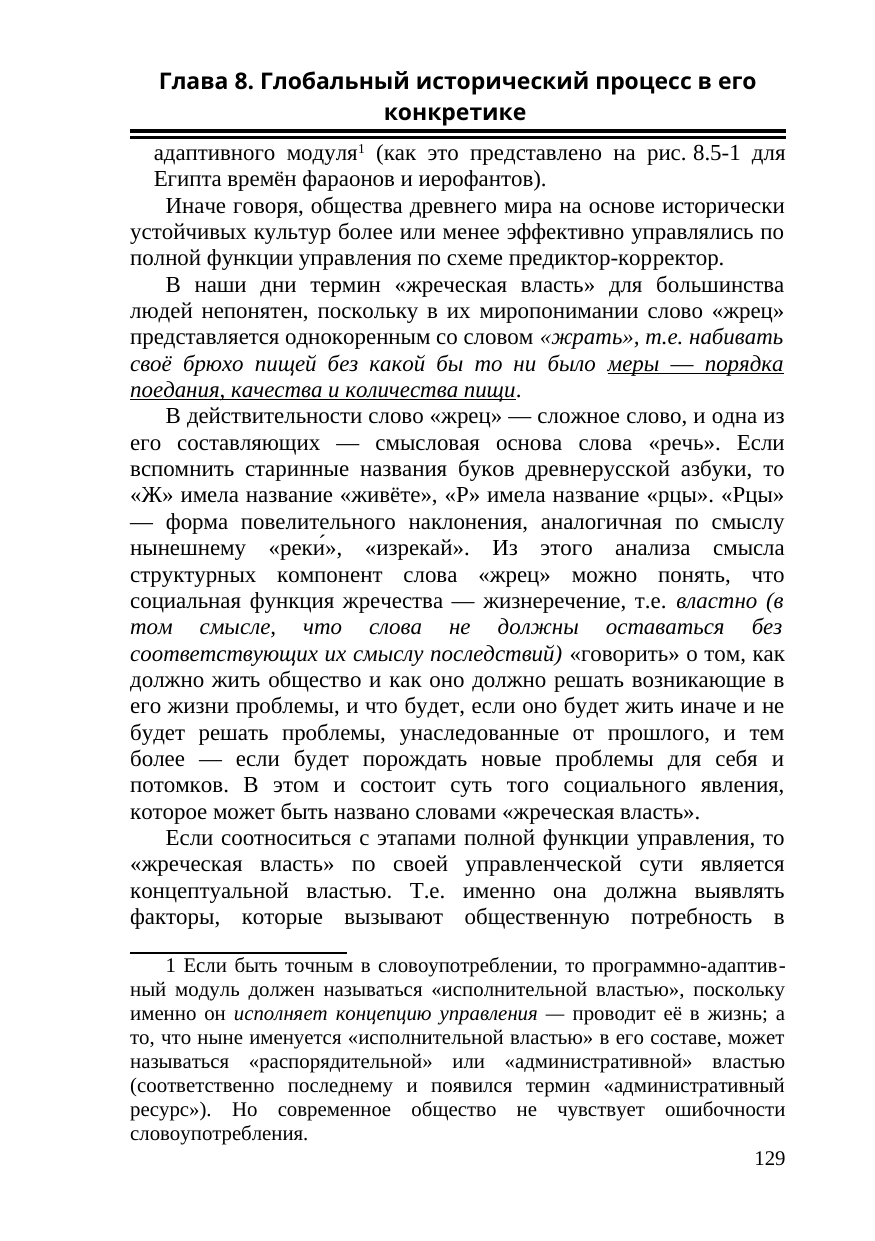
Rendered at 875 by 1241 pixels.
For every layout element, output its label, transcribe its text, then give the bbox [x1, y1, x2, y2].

list адаптивного модуля (как это представлено на рис. 8.5-1 для Египта времён фараонов и иерофантов). [136, 139, 786, 192]
text Иначе говоря, общества древнего мира на основе исторически устойчивых культур более или менее эффективно управлялись по полной функции управления по схеме предиктор-кор­рек­тор. [130, 192, 786, 271]
text В действительности слово «жрец» — сложное слово, и одна из его составляющих — смысловая основа слова «речь». Если вспомнить старинные названия буков древнерусской азбуки, то «Ж» имела название «живёте», «Р» имела название «рцы». «Рцы» — форма повелительного наклонения, аналогичная по смыслу нынешнему «реки́», «изрекай». Из этого анализа смысла структурных компонент слова «жрец» можно понять, что социальная функция жречества — жизнеречение, т.е. властно (в том смысле, что слова не должны оставаться без соответствующих их смыслу последствий) «говорить» о том, как должно жить общество и как оно должно решать возникающие в его жизни проблемы, и что будет, если оно будет жить иначе и не будет решать проблемы, унаследованные от прошлого, и тем более — если будет порождать новые проблемы для себя и потомков. В этом и состоит суть того социального явления, которое может быть названо словами «жреческая власть». [130, 402, 786, 824]
list Если быть точным в словоупотреблении, то программно-адаптив­ный модуль должен называться «исполнительной властью», поскольку именно он исполняет концепцию управления — проводит её в жизнь; а то, что ныне именуется «исполнительной властью» в его составе, может называться «распорядительной» или «административной» властью (соответственно последнему и появился термин «административный ресурс»). Но современное общество не чувствует ошибочности словоупотребления. [130, 953, 786, 1145]
text В наши дни термин «жреческая власть» для большинства людей непонятен, поскольку в их миропонимании слово «жрец» представляется однокоренным со словом «жрать», т.е. набивать своё брюхо пищей без какой бы то ни было меры — порядка поедания, качества и количества пищи. [130, 271, 786, 402]
text Если соотноситься с этапами полной функции управления, то «жреческая власть» по своей управленческой сути является концептуальной властью. Т.е. именно она должна выявлять факторы, которые вызывают общественную потребность в [130, 824, 786, 929]
